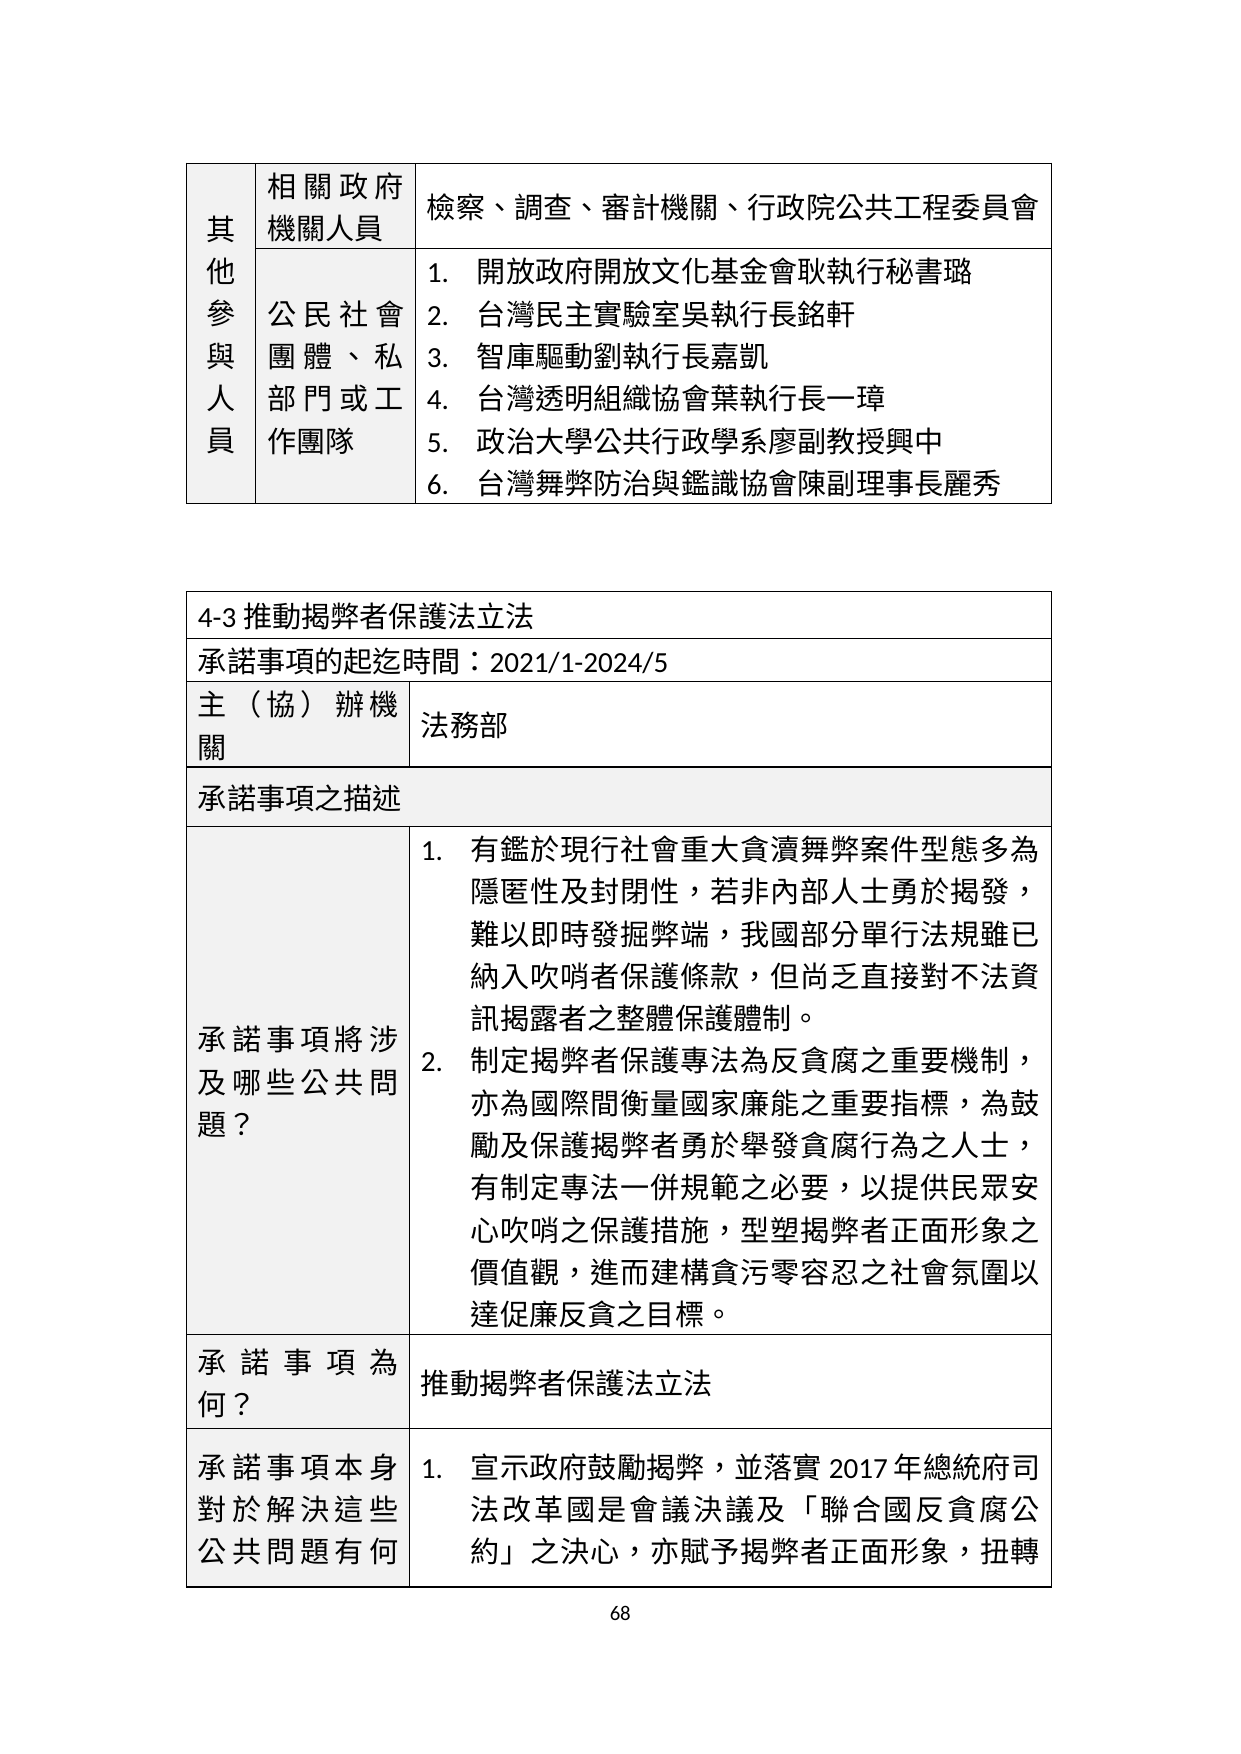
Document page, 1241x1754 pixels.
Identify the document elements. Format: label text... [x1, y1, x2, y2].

table_cell 開放政府開放文化基金會耿執行秘書璐 台灣民主實驗室吳執行長銘軒 智庫驅動劉執行長嘉凱 台灣透明組織協會葉執行長一璋 政治大學公共行政學系廖副教授興中 台灣舞弊防治與鑑識協會陳副理事長麗秀 [416, 249, 1051, 503]
table_cell 檢察、調查、審計機關、行政院公共工程委員會 [416, 164, 1051, 248]
table_cell 公民社會團體、私部門或工作團隊 [256, 249, 415, 503]
table_cell 有鑑於現行社會重大貪瀆舞弊案件型態多為隱匿性及封閉性，若非內部人士勇於揭發，難以即時發掘弊端，我國部分單行法規雖已納入吹哨者保護條款，但尚乏直接對不法資訊揭露者之整體保護體制。 制定揭弊者保護專法為反貪腐之重要機制，亦為國際間衡量國家廉能之重要指標，為鼓勵及保護揭弊者勇於舉發貪腐行為之人士，有制定專法一併規範之必要，以提供民眾安心吹哨之保護措施，型塑揭弊者正面形象之價值觀，進而建構貪污零容忍之社會氛圍以達促廉反貪之目標。 [410, 827, 1051, 1334]
table_cell 承諾事項之描述 [187, 768, 1051, 826]
table_cell 相關政府機關人員 [256, 164, 415, 248]
table_cell 其他參與人員 [187, 164, 255, 503]
table_cell 承諾事項為何？ [187, 1335, 409, 1428]
table_cell 承諾事項將涉及哪些公共問題？ [187, 827, 409, 1334]
table_cell 承諾事項的起迄時間：2021/1-2024/5 [187, 639, 1051, 681]
table_header 4-3 推動揭弊者保護法立法 [187, 592, 1051, 637]
table_cell 推動揭弊者保護法立法 [410, 1335, 1051, 1428]
table_cell 主（協）辦機關 [187, 682, 409, 766]
table_cell 法務部 [410, 682, 1051, 766]
table_cell 宣示政府鼓勵揭弊，並落實2017年總統府司法改革國是會議決議及「聯合國反貪腐公約」之決心，亦賦予揭弊者正面形象，扭轉 [410, 1429, 1051, 1586]
table_cell 承諾事項本身對於解決這些公共問題有何 [187, 1429, 409, 1586]
